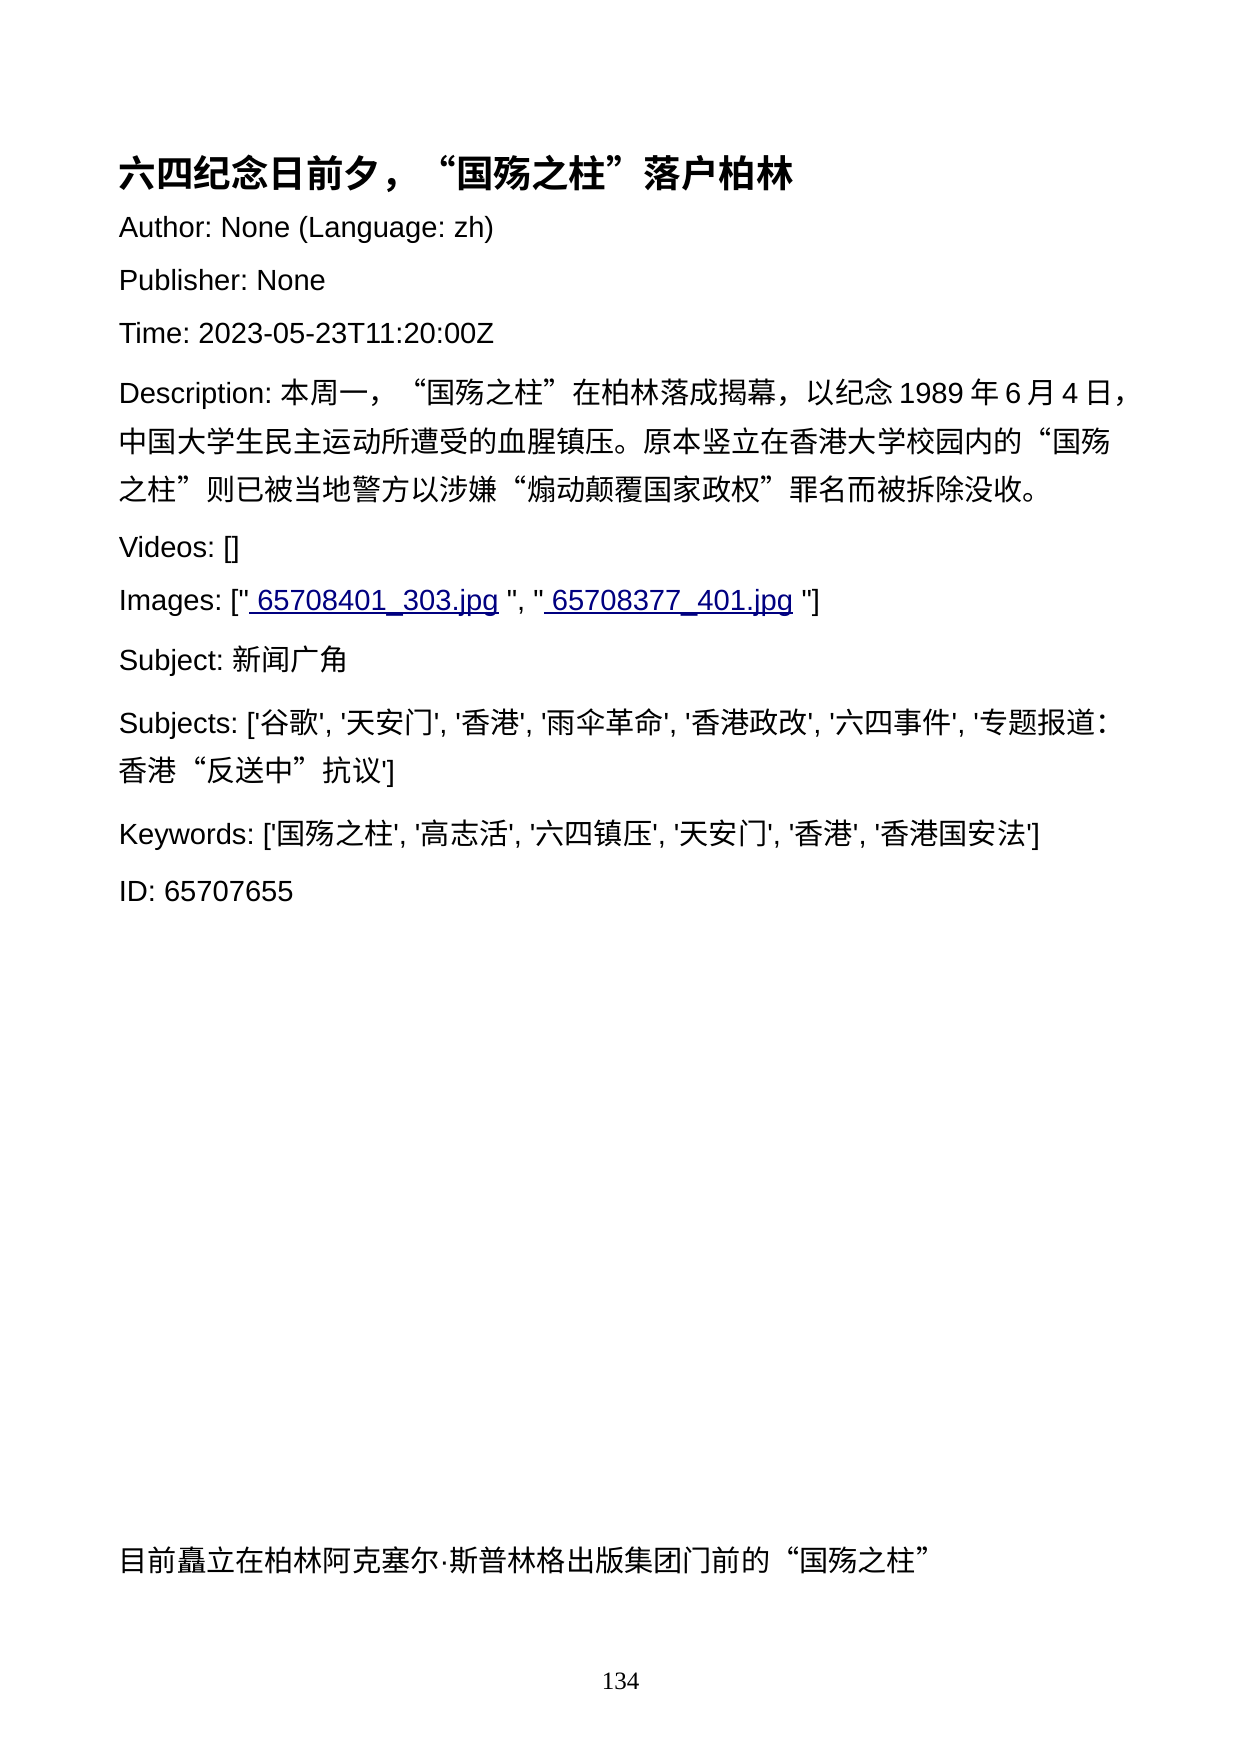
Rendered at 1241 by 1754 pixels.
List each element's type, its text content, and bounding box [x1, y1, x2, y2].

text Subject: 新闻广角 [118, 636, 1122, 678]
text Subjects: ['谷歌', '天安门', '香港', '雨伞革命', '香港政改', '六四事件', '专题报道：香港“反送中”抗议'] [118, 699, 1122, 790]
text 目前矗立在柏林阿克塞尔·斯普林格出版集团门前的“国殇之柱” [118, 1537, 1122, 1580]
text ID: 65707655 [118, 874, 1122, 908]
text Time: 2023-05-23T11:20:00Z [118, 317, 1122, 350]
text Publisher: None [118, 263, 1122, 297]
text Author: None (Language: zh) [118, 210, 1122, 244]
text Images: [" 65708401_303.jpg ", " 65708377_401.jpg "] [118, 583, 1122, 617]
text Videos: [] [118, 530, 1122, 563]
subtitle 六四纪念日前夕，“国殇之柱”落户柏林 [118, 143, 1122, 198]
text Description: 本周一，“国殇之柱”在柏林落成揭幕，以纪念1989年6月4日，中国大学生民主运动所遭受的血腥镇压。原本竖立在香港大学校园内的“国殇之柱”则已被当地警方以涉嫌“煽动颠覆国家政权”罪名而被拆除没收。 [118, 370, 1122, 509]
text Keywords: ['国殇之柱', '高志活', '六四镇压', '天安门', '香港', '香港国安法'] [118, 811, 1122, 853]
